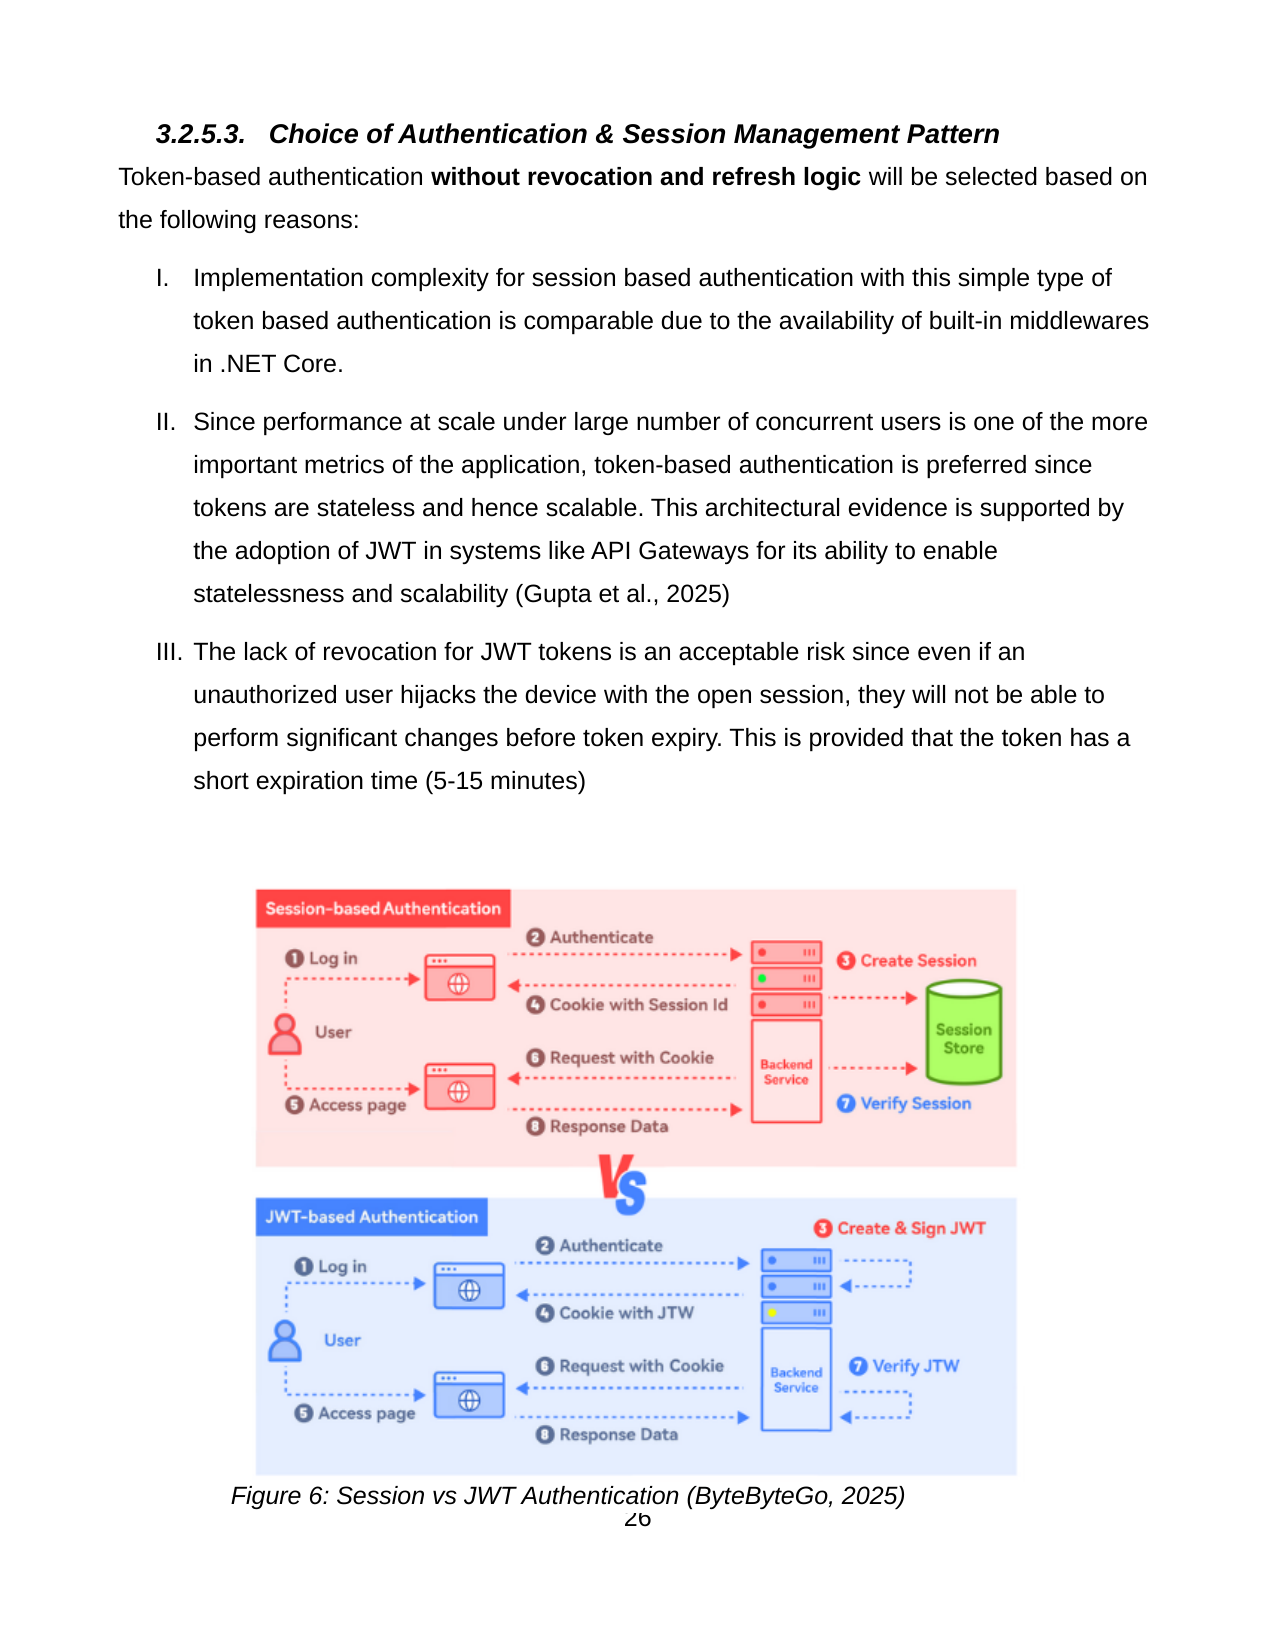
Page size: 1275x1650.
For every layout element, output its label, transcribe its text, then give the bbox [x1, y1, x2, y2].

subtitle Choice of Authentication & Session Management Pattern [156, 118, 1157, 149]
list Implementation complexity for session based authentication with this simple type of token based authentication is comparable due to the availability of built-in middlewares in .NET Core. [156, 263, 1157, 378]
text Token-based authentication without revocation and refresh logic will be selected based on the following reasons: [118, 162, 1157, 234]
list The lack of revocation for JWT tokens is an acceptable risk since even if an unauthorized user hijacks the device with the open session, they will not be able to perform significant changes before token expiry. This is provided that the token has a short expiration time (5-15 minutes) [156, 637, 1157, 795]
text Figure 6: Session vs JWT Authentication (ByteByteGo, 2025) [231, 1482, 1044, 1510]
list Since performance at scale under large number of concurrent users is one of the more important metrics of the application, token-based authentication is preferred since tokens are stateless and hence scalable. This architectural evidence is supported by the adoption of JWT in systems like API Gateways for its ability to enable statelessness and scalability (Gupta et al., 2025) [156, 407, 1157, 608]
picture [251, 884, 1025, 1482]
